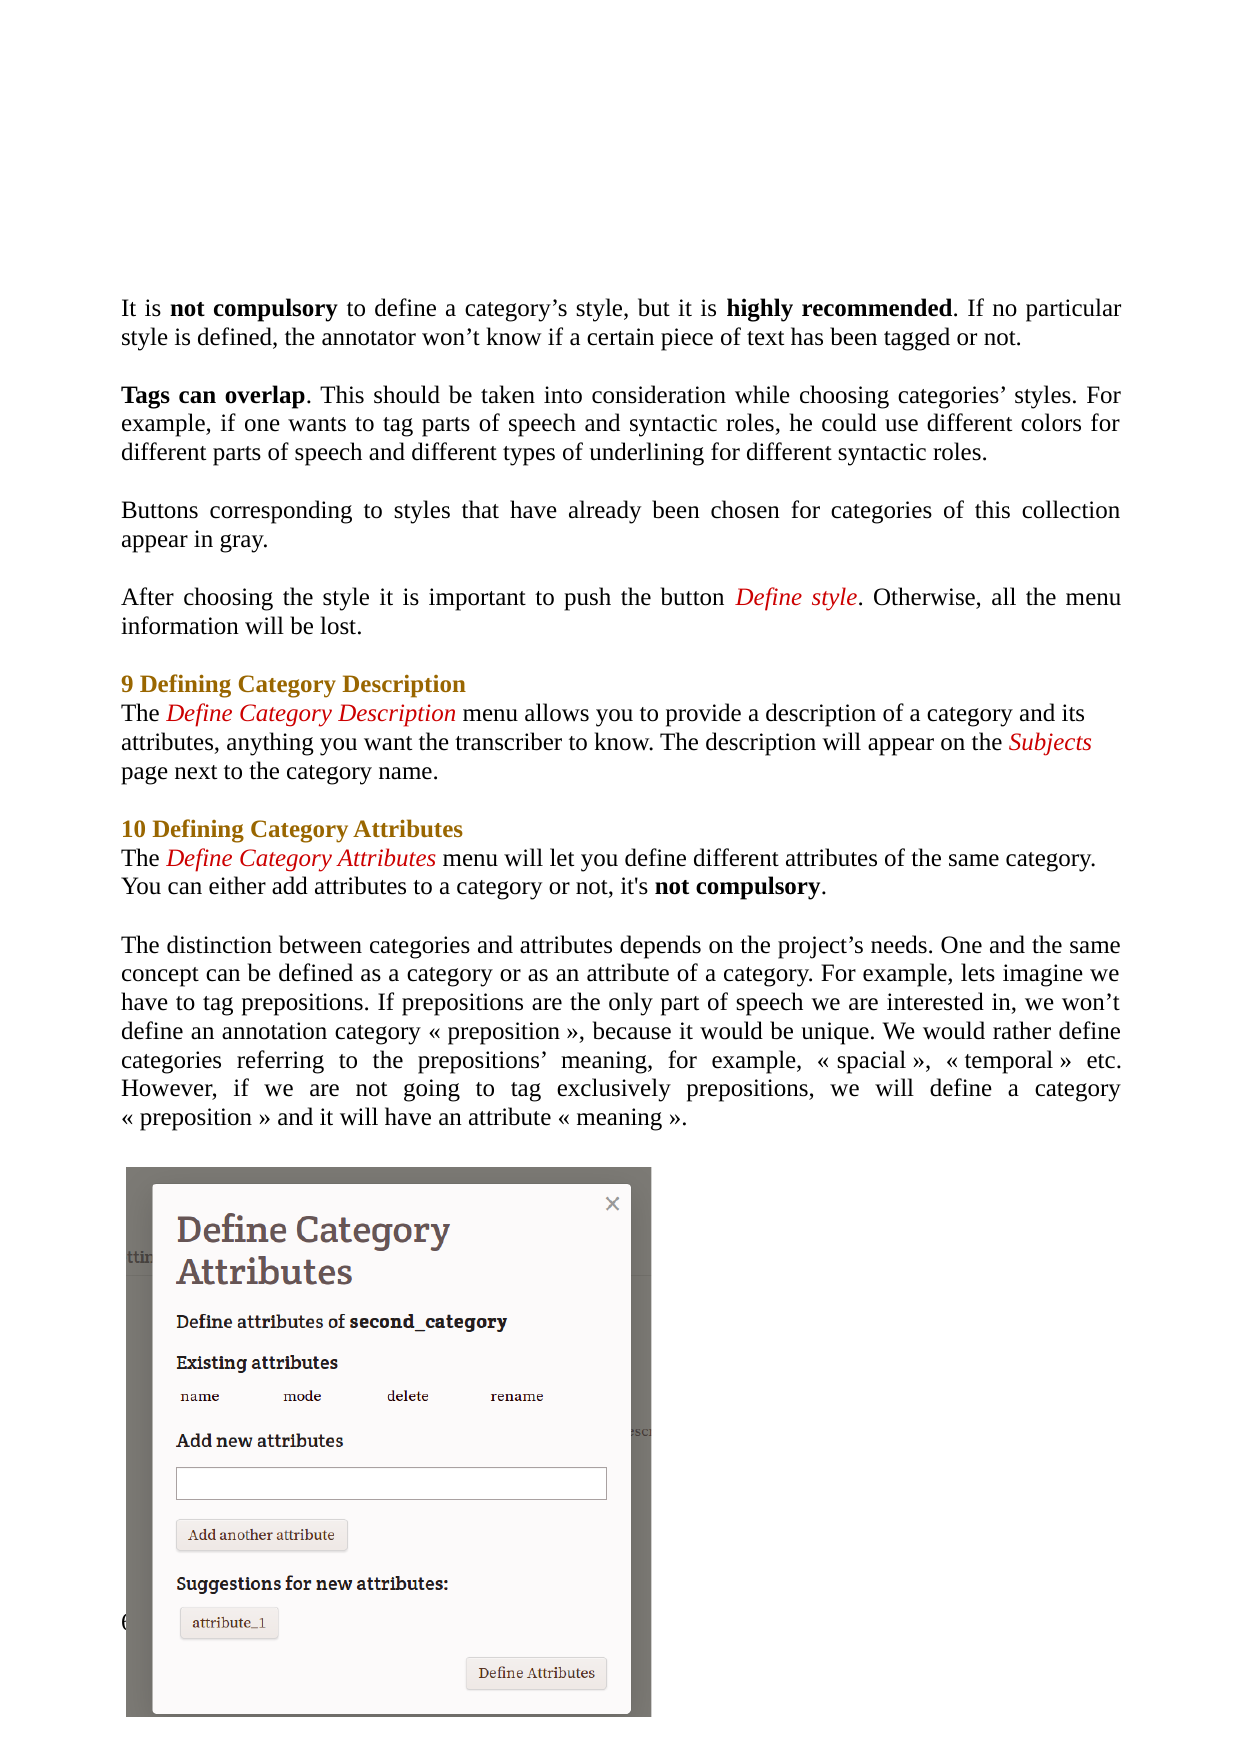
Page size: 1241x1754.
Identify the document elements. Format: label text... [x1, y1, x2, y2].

text Buttons corresponding to styles that have already been chosen for categories of this collection appear in gray. [121, 496, 1122, 553]
text It is not compulsory to define a category’s style, but it is highly recommended. If no particular style is defined, the annotator won’t know if a certain piece of text has been tagged or not. [121, 293, 1122, 350]
text Tags can overlap. This should be taken into consideration while choosing categories’ styles. For example, if one wants to tag parts of speech and syntactic roles, he could use different colors for different parts of speech and different types of underlining for different syntactic roles. [121, 380, 1122, 466]
text 9 Defining Category Description The Define Category Description menu allows you to provide a description of a category and its attributes, anything you want the transcriber to know. The description will appear on the Subjects page next to the category name. [121, 669, 1122, 784]
picture [549, 1167, 631, 1717]
text After choosing the style it is important to push the button Define style. Otherwise, all the menu information will be lost. [121, 582, 1122, 640]
text The distinction between categories and attributes depends on the project’s needs. One and the same concept can be defined as a category or as an attribute of a category. For example, lets imagine we have to tag prepositions. If prepositions are the only part of speech we are interested in, we won’t define an annotation category « preposition », because it would be unique. We would rather define categories referring to the prepositions’ meaning, for example, « spacial », « temporal » etc. However, if we are not going to tag exclusively prepositions, we will define a category « preposition » and it will have an attribute « meaning ». [121, 930, 1122, 1131]
text 10 Defining Category Attributes The Define Category Attributes menu will let you define different attributes of the same category. You can either add attributes to a category or not, it's not compulsory. [121, 814, 1122, 900]
